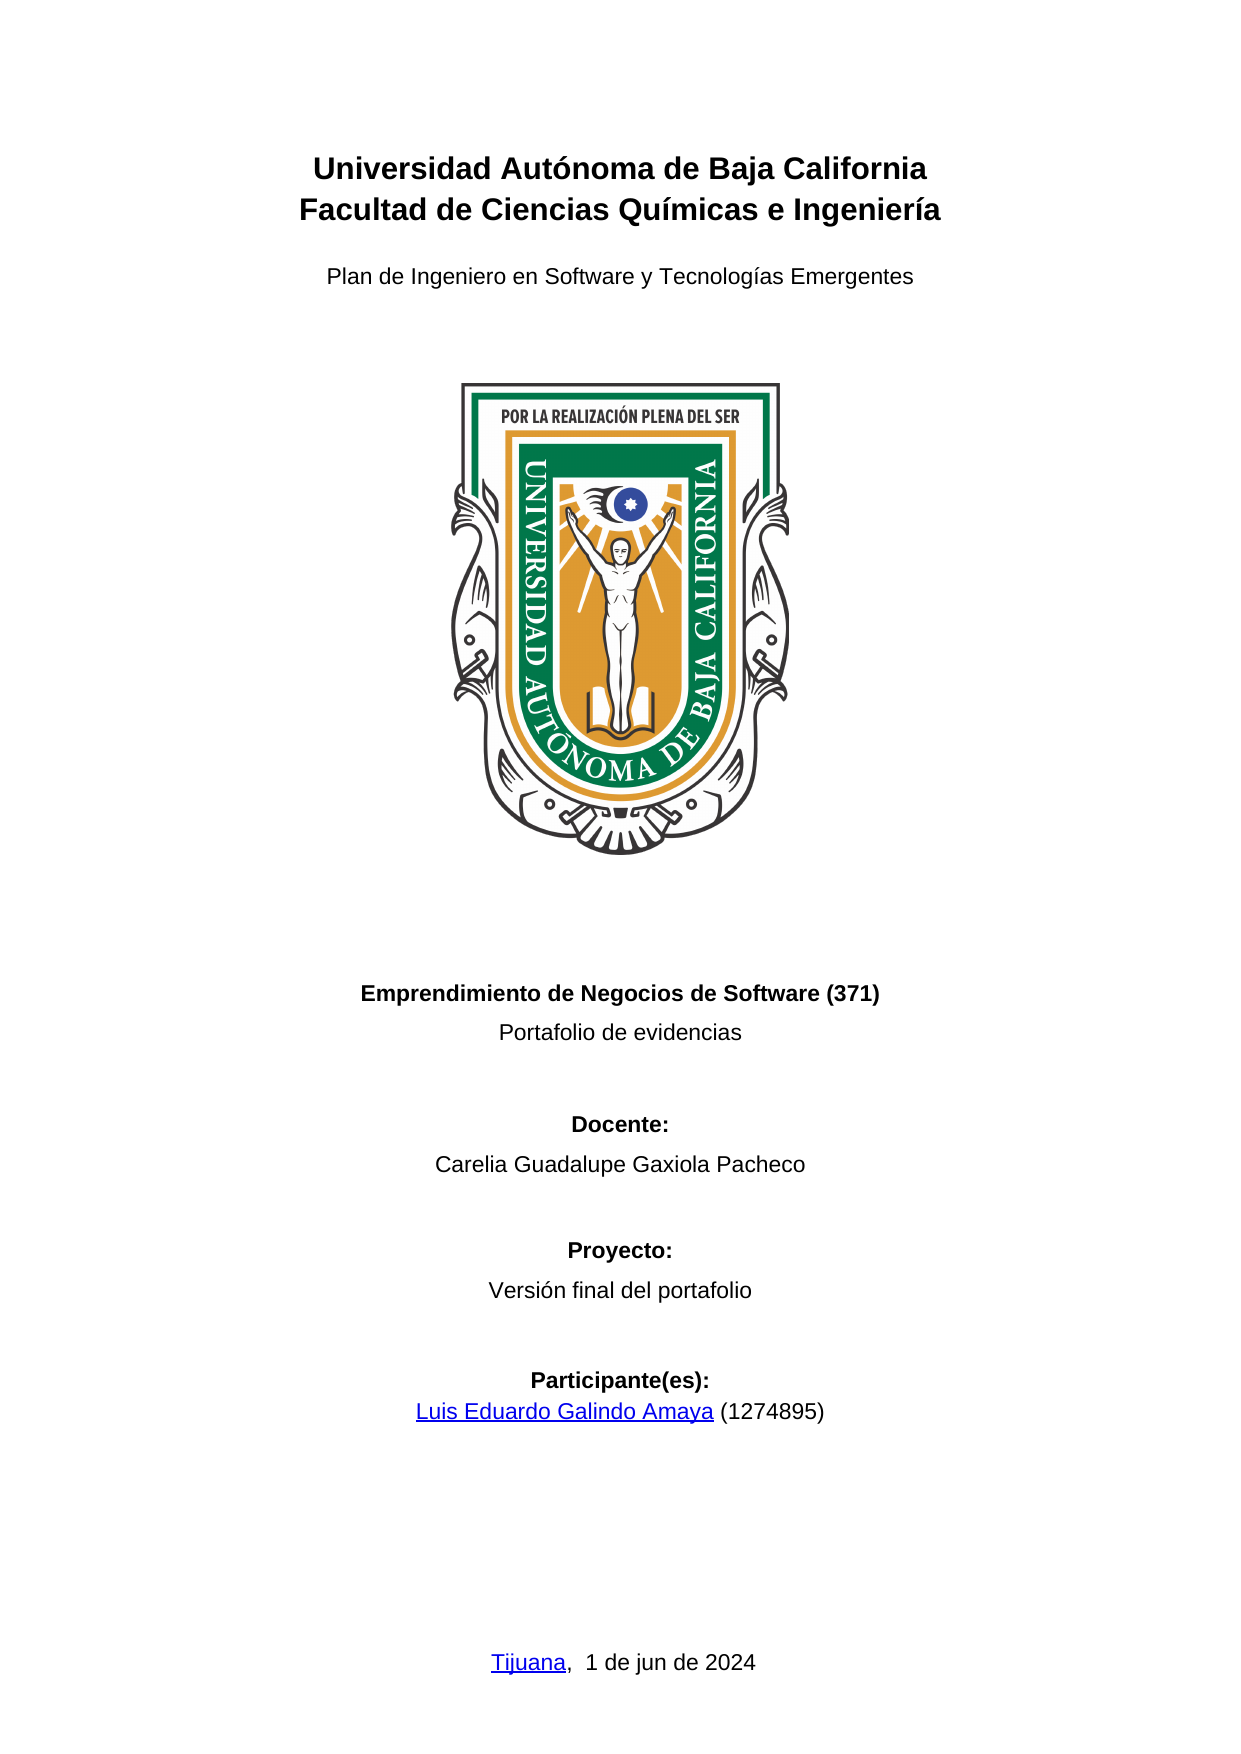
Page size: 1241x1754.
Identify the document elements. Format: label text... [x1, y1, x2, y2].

picture [451, 383, 789, 855]
text Versión final del portafolio [150, 1277, 1090, 1303]
text Participante(es): [150, 1367, 1090, 1394]
text Facultad de Ciencias Químicas e Ingeniería [150, 191, 1090, 227]
text Emprendimiento de Negocios de Software (371) [150, 980, 1090, 1006]
text Docente: [150, 1111, 1090, 1137]
text Proyecto: [150, 1237, 1090, 1264]
text Luis Eduardo Galindo Amaya (1274895) [150, 1398, 1090, 1424]
text Universidad Autónoma de Baja California [150, 150, 1090, 186]
text Plan de Ingeniero en Software y Tecnologías Emergentes [150, 263, 1090, 289]
text Carelia Guadalupe Gaxiola Pacheco [150, 1151, 1090, 1177]
text Portafolio de evidencias [150, 1019, 1090, 1046]
